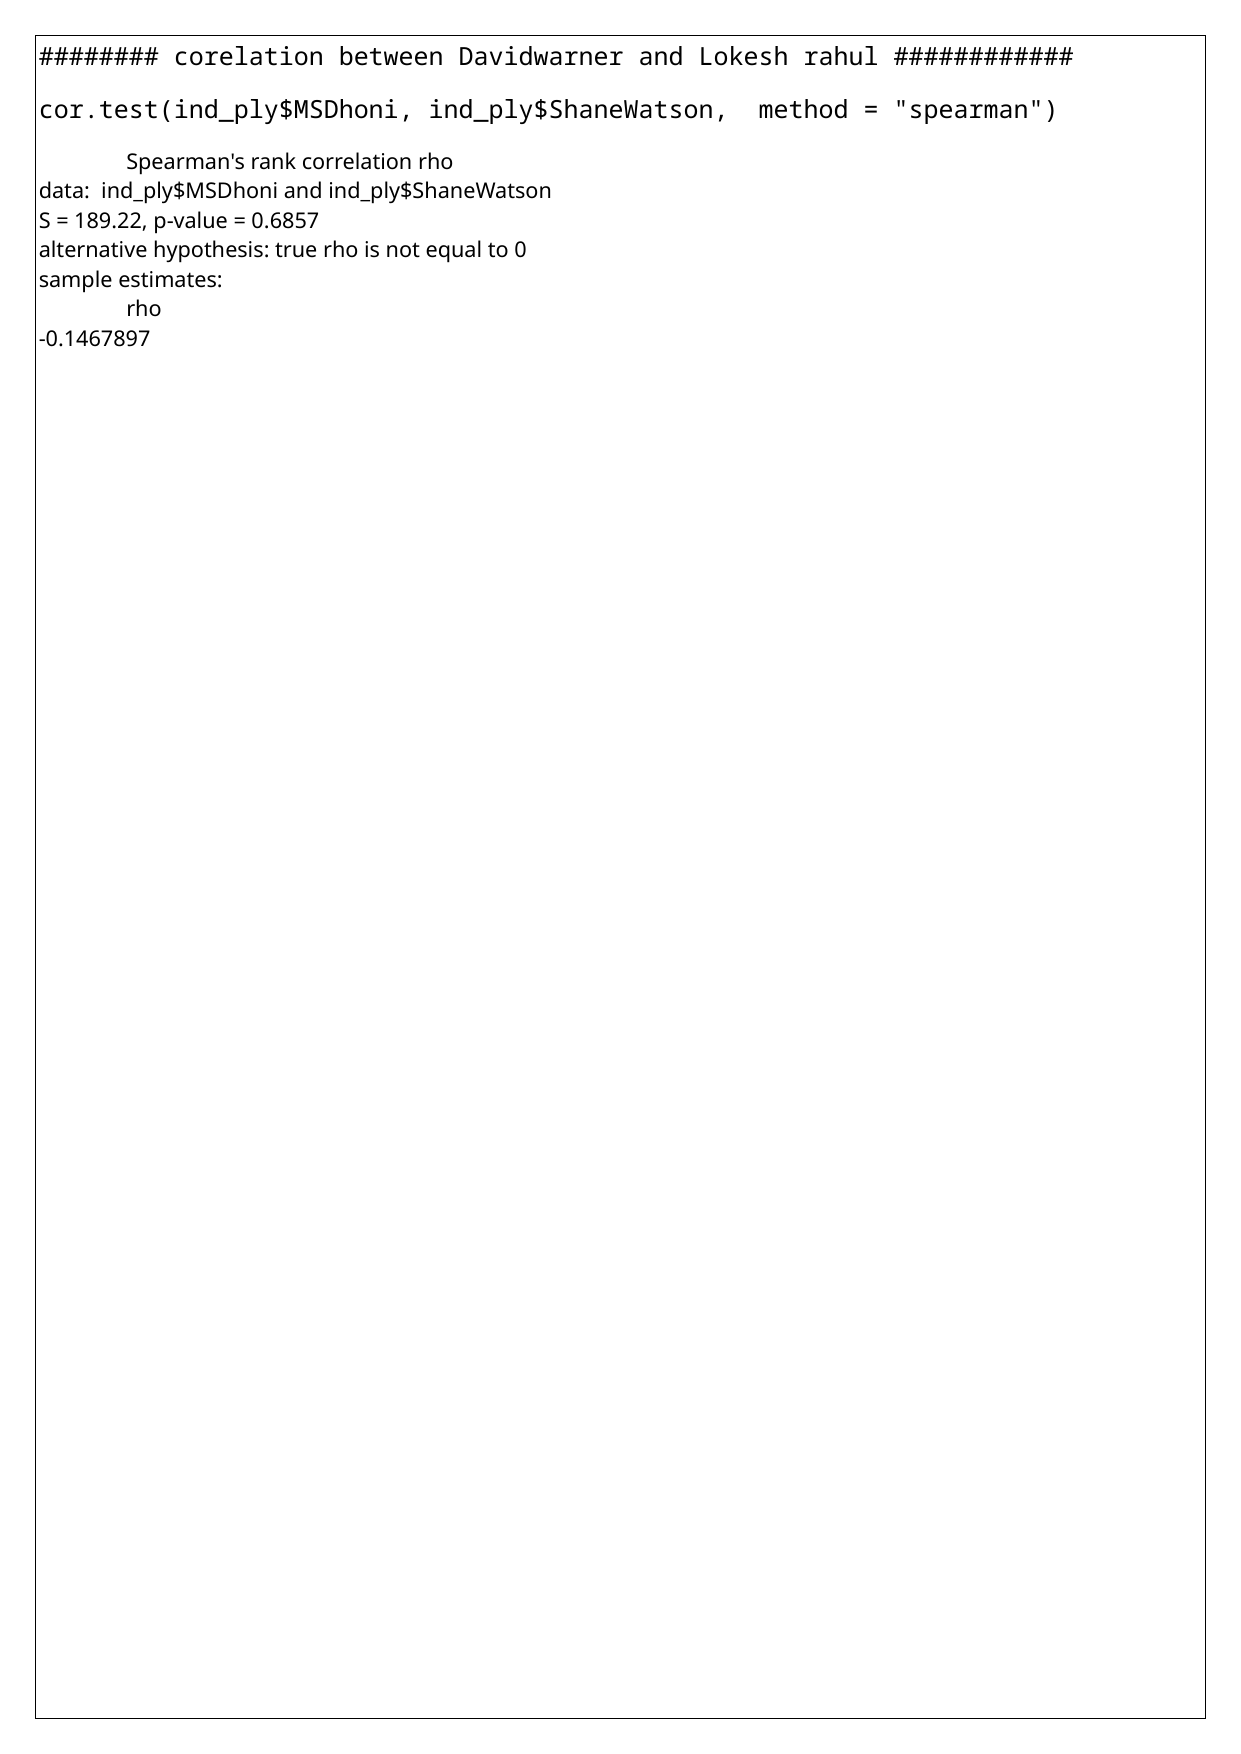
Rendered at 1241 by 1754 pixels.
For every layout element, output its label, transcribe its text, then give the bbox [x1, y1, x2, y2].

text S = 189.22, p-value = 0.6857 [38, 205, 1202, 234]
text ######## corelation between Davidwarner and Lokesh rahul ############ [38, 38, 1202, 72]
text Spearman's rank correlation rho [38, 146, 1202, 175]
text cor.test(ind_ply$MSDhoni, ind_ply$ShaneWatson, method = "spearman") [38, 92, 1202, 126]
text sample estimates: [38, 264, 1202, 293]
text rho [38, 293, 1202, 323]
text -0.1467897 [38, 323, 1202, 352]
text alternative hypothesis: true rho is not equal to 0 [38, 234, 1202, 264]
text data: ind_ply$MSDhoni and ind_ply$ShaneWatson [38, 175, 1202, 205]
